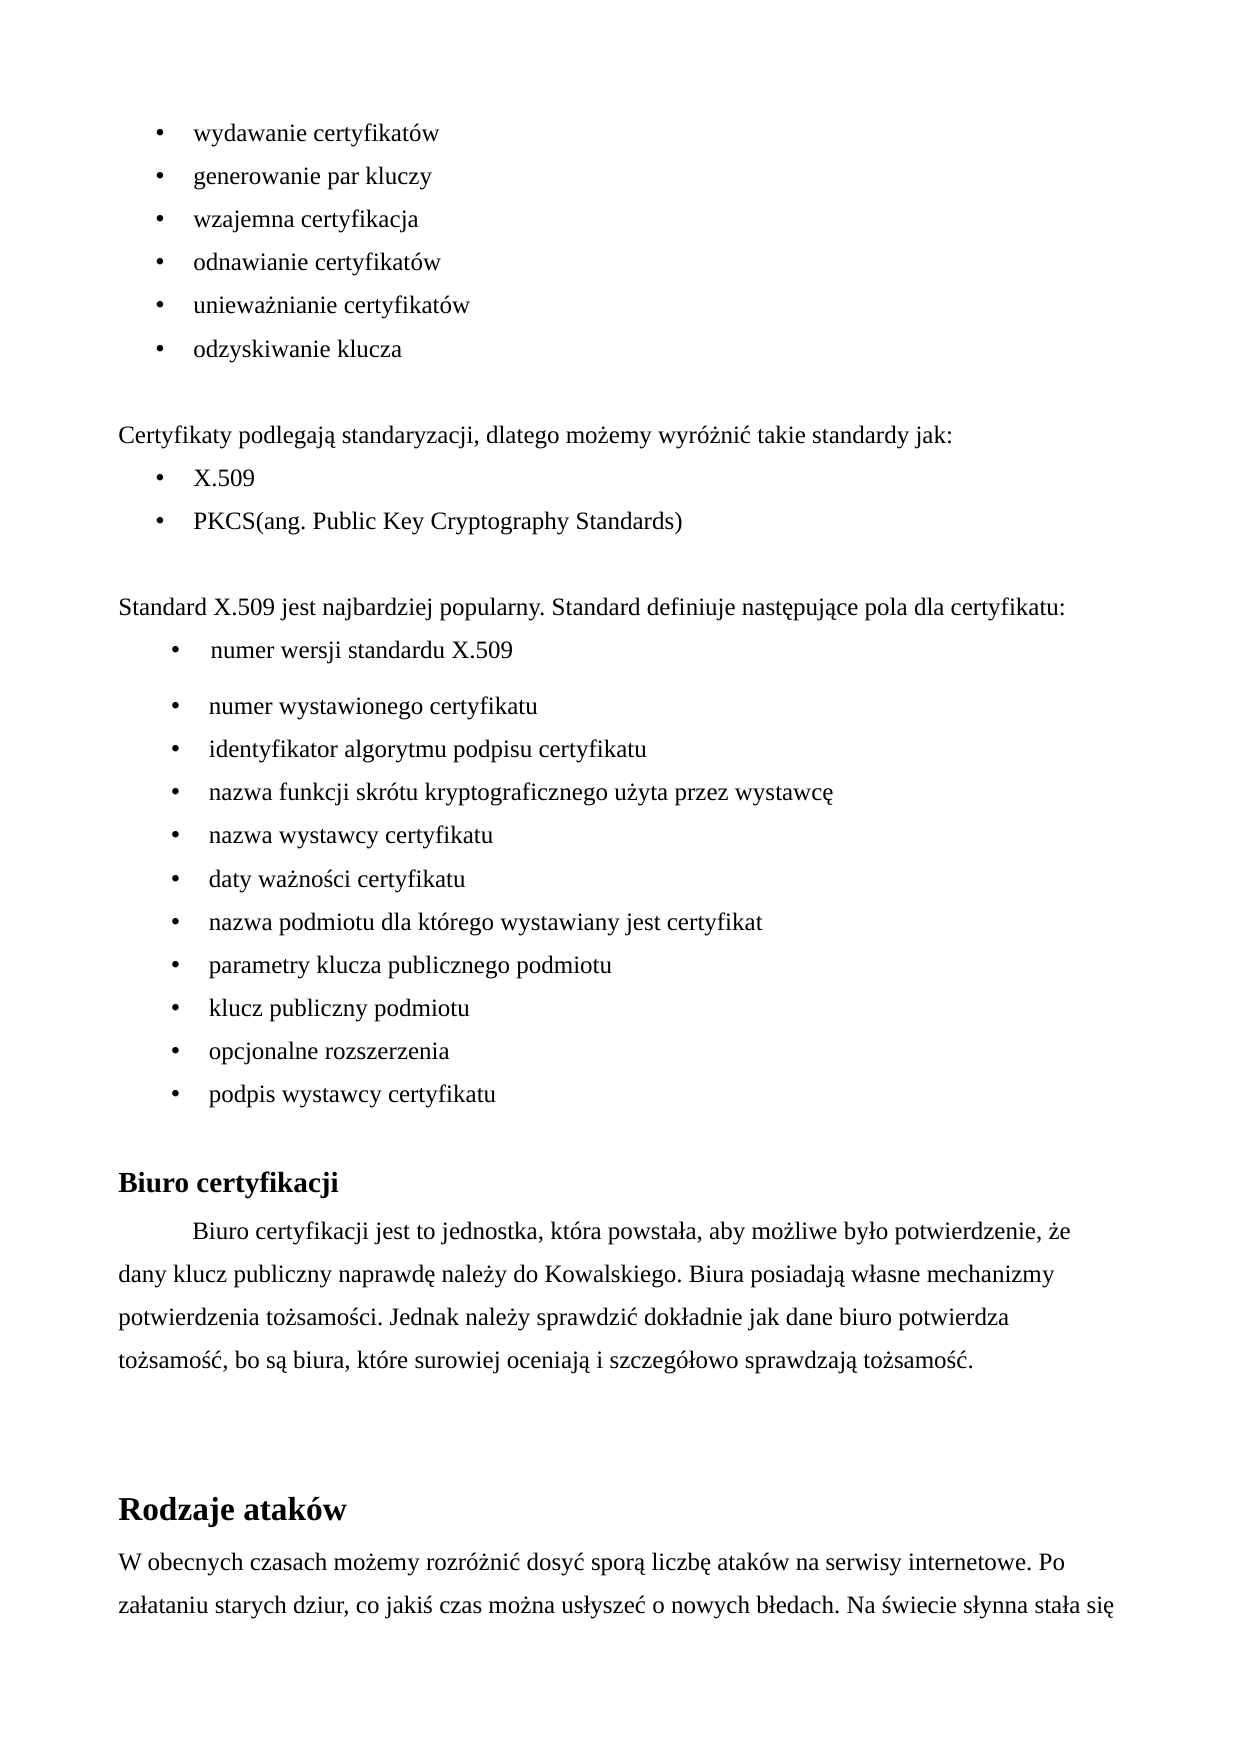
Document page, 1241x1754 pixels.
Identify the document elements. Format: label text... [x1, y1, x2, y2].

list unieważnianie certyfikatów [156, 291, 1122, 319]
list podpis wystawcy certyfikatu [171, 1079, 1122, 1108]
list parametry klucza publicznego podmiotu [171, 950, 1122, 979]
list nazwa wystawcy certyfikatu [171, 821, 1122, 849]
list nazwa funkcji skrótu kryptograficznego użyta przez wystawcę [171, 777, 1122, 806]
text Rodzaje ataków [118, 1489, 1122, 1527]
list odnawianie certyfikatów [156, 247, 1122, 276]
list daty ważności certyfikatu [171, 864, 1122, 892]
list klucz publiczny podmiotu [171, 993, 1122, 1022]
list opcjonalne rozszerzenia [171, 1036, 1122, 1065]
list identyfikator algorytmu podpisu certyfikatu [171, 734, 1122, 763]
list X.509 [156, 463, 1122, 492]
list generowanie par kluczy [156, 161, 1122, 190]
text Certyfikaty podlegają standaryzacji, dlatego możemy wyróżnić takie standardy jak: [118, 420, 1122, 449]
text Standard X.509 jest najbardziej popularny. Standard definiuje następujące pola dla certyfikatu: [118, 592, 1122, 621]
list wzajemna certyfikacja [156, 204, 1122, 233]
list numer wystawionego certyfikatu [171, 691, 1122, 720]
list numer wersji standardu X.509 [171, 636, 1122, 664]
list wydawanie certyfikatów [156, 118, 1122, 147]
list PKCS(ang. Public Key Cryptography Standards) [156, 506, 1122, 535]
list nazwa podmiotu dla którego wystawiany jest certyfikat [171, 907, 1122, 936]
text Biuro certyfikacji [118, 1166, 1122, 1199]
text Biuro certyfikacji jest to jednostka, która powstała, aby możliwe było potwierdzenie, że dany klucz publiczny naprawdę należy do Kowalskiego. Biura posiadają własne mechanizmy potwierdzenia tożsamości. Jednak należy sprawdzić dokładnie jak dane biuro potwierdza tożsamość, bo są biura, które surowiej oceniają i szczegółowo sprawdzają tożsamość. [118, 1216, 1122, 1374]
text W obecnych czasach możemy rozróżnić dosyć sporą liczbę ataków na serwisy internetowe. Po załataniu starych dziur, co jakiś czas można usłyszeć o nowych błedach. Na świecie słynna stała się [118, 1547, 1122, 1618]
list odzyskiwanie klucza [156, 334, 1122, 362]
